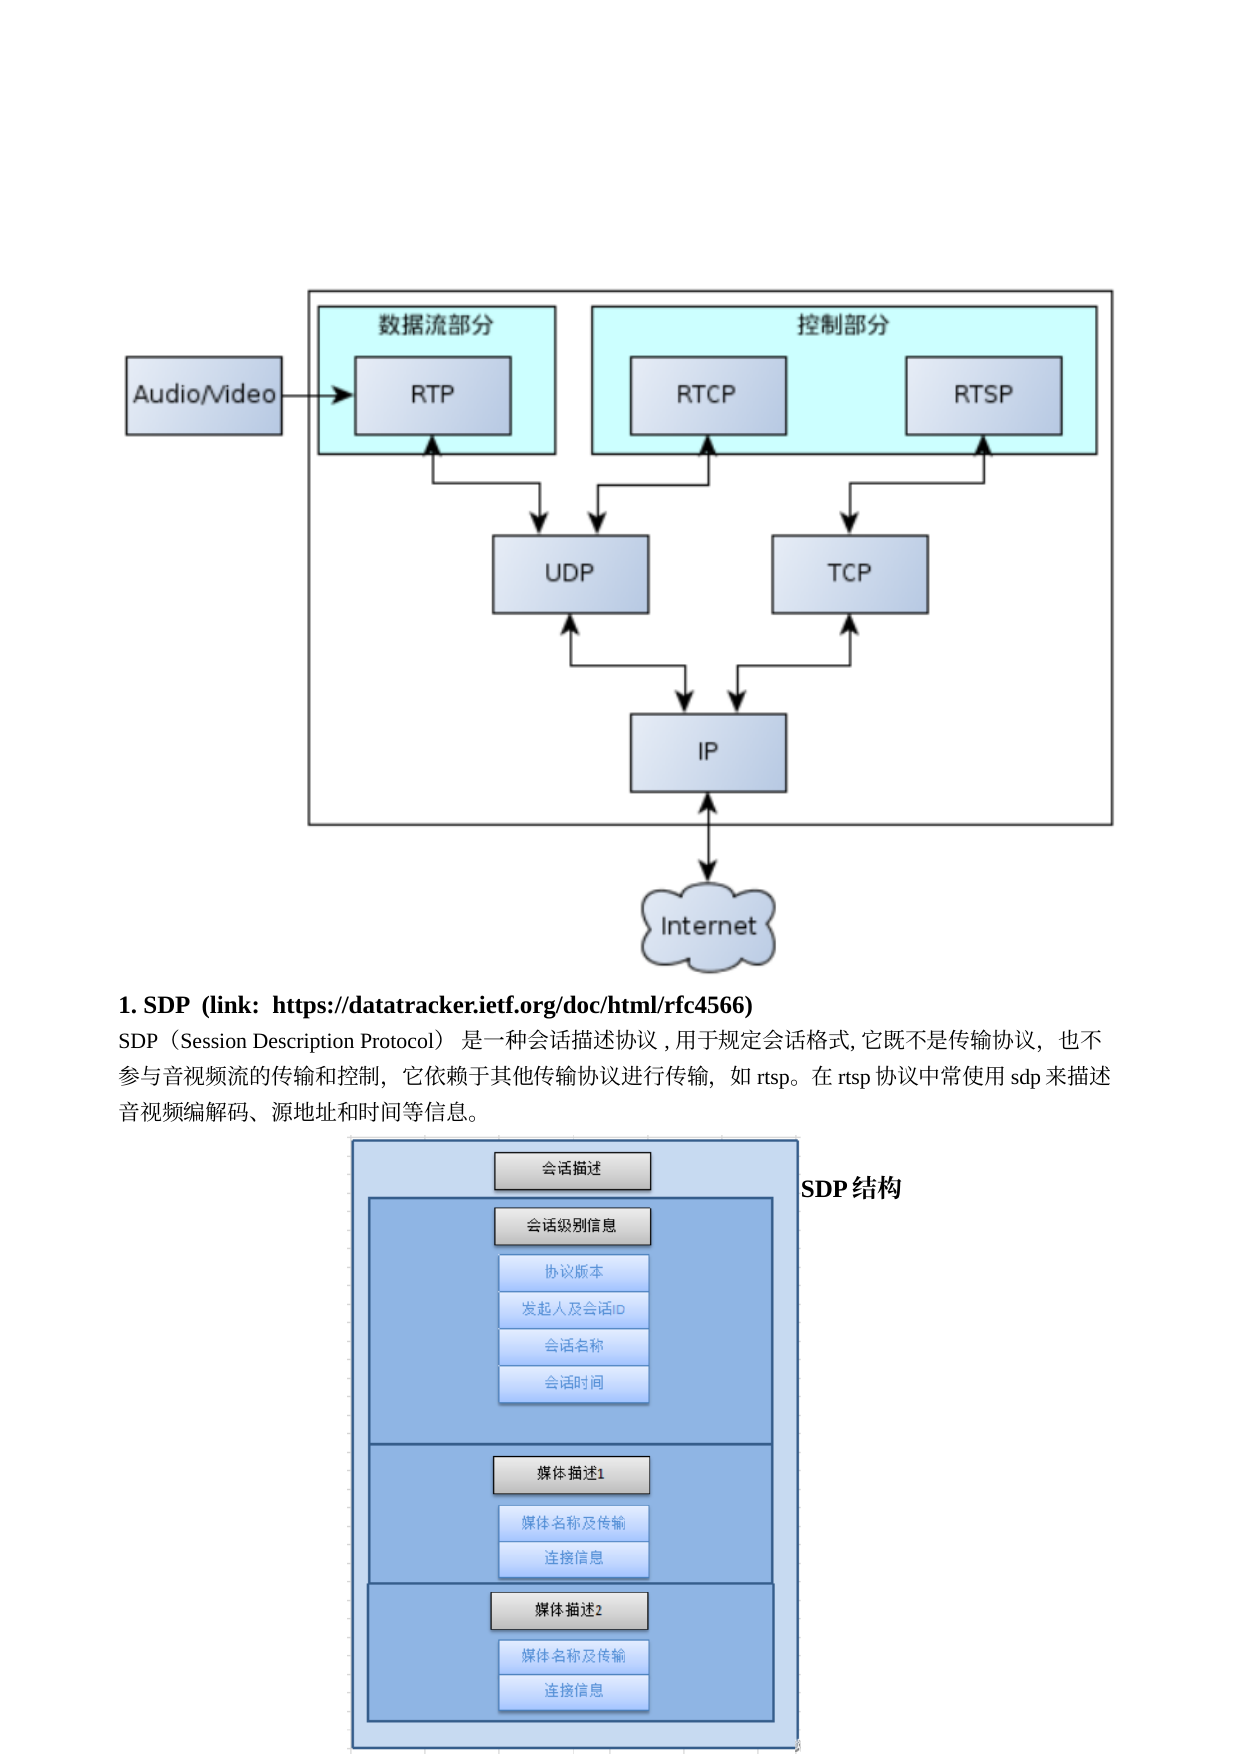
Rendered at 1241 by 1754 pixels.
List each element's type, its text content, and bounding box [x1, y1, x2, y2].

text 1. SDP (link: https://datatracker.ietf.org/doc/html/rfc4566) [118, 269, 1122, 1019]
text SDP 结构 [801, 1169, 1122, 1205]
picture [346, 1133, 801, 1754]
picture [121, 283, 1125, 986]
text SDP（Session Description Protocol） 是⼀种会话描述协议 , 用于规定会话格式, 它既不是传输协议，也不参与音视频流的传输和控制，它依赖于其他传输协议进行传输，如rtsp。在rtsp协议中常使用sdp来描述音视频编解码、源地址和时间等信息。 [118, 1023, 1122, 1127]
text [118, 1169, 346, 1205]
